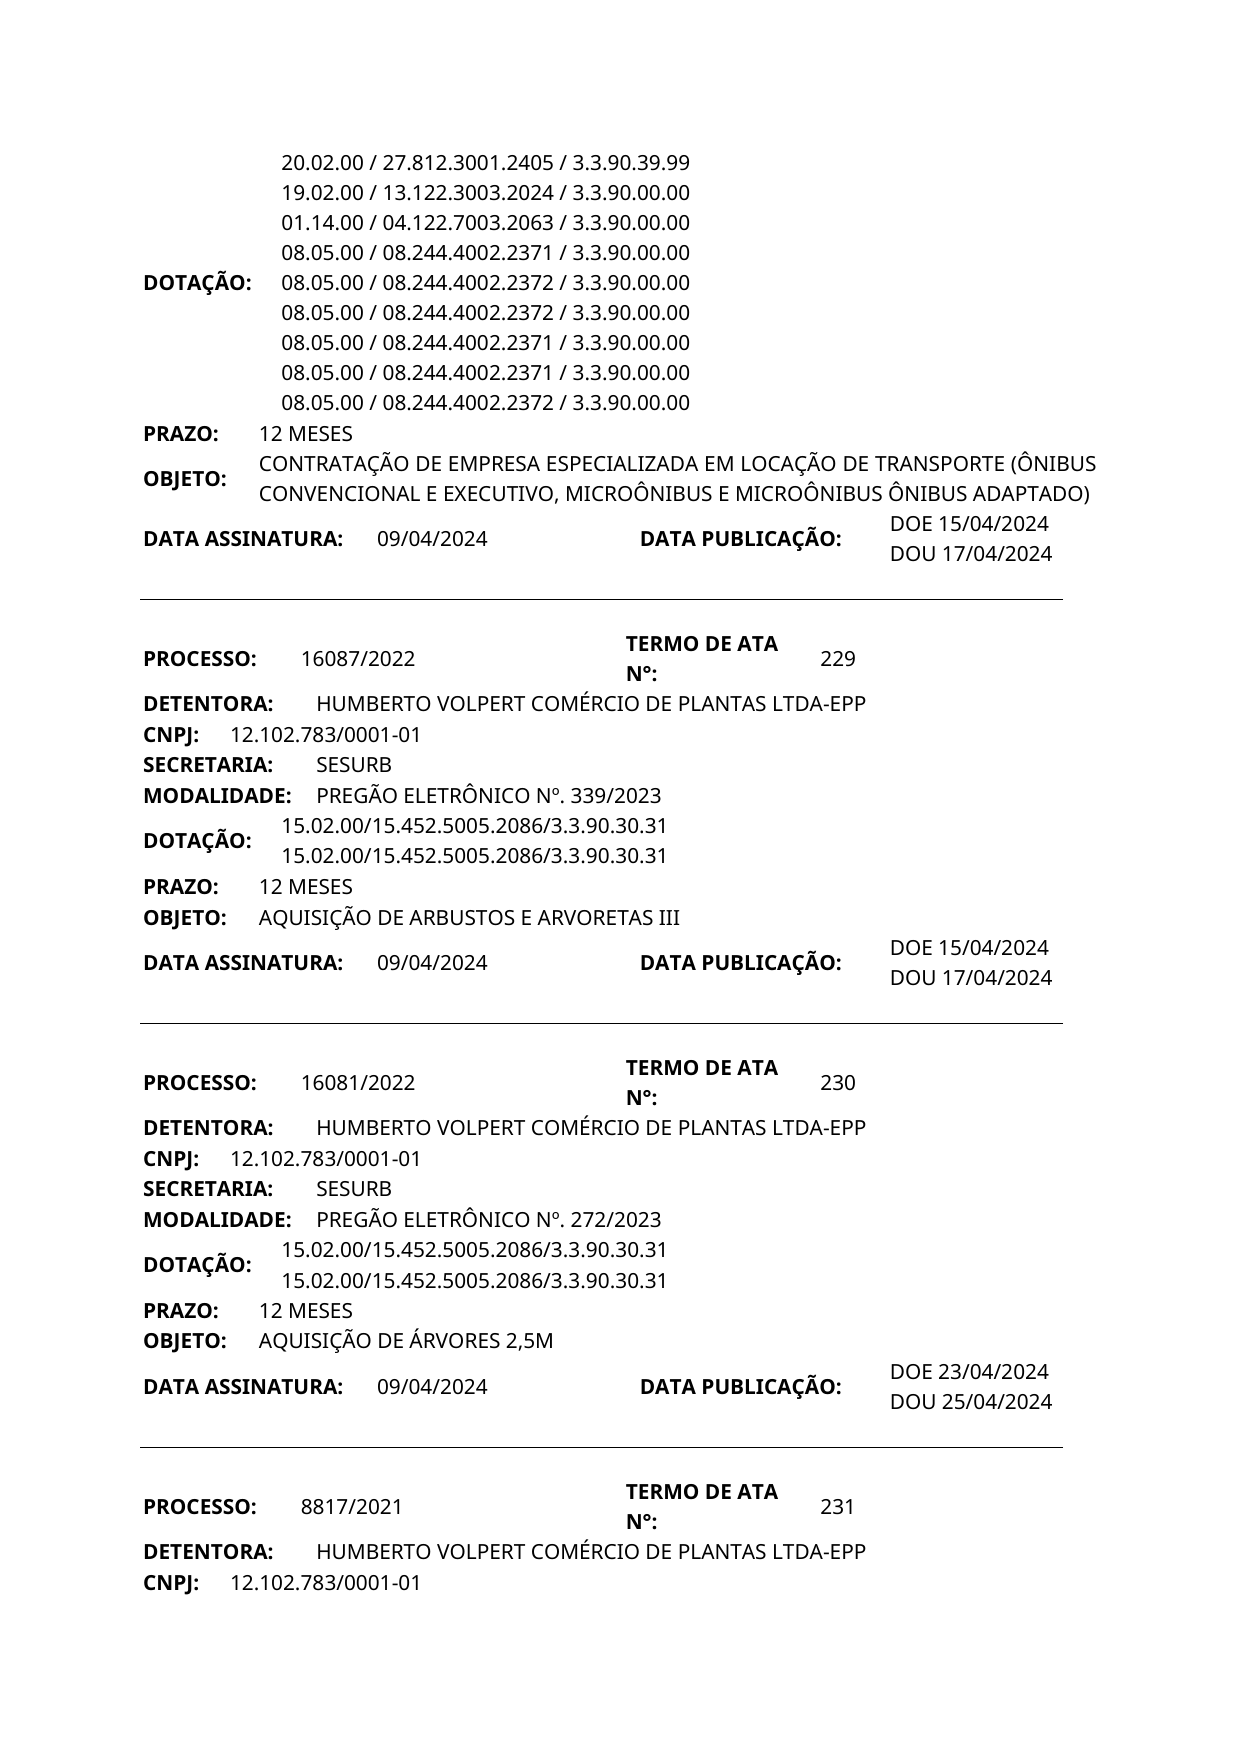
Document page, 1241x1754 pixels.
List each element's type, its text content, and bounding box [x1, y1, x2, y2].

table_cell MODALIDADE: [136, 781, 309, 812]
table_cell 12 MESES [251, 418, 1104, 449]
table_header PROCESSO: [136, 629, 293, 689]
table_cell DETENTORA: [136, 1537, 309, 1567]
table_cell OBJETO: [136, 902, 251, 933]
table_header TERMO DE ATA N°: [618, 1477, 813, 1537]
table_cell DATA PUBLICAÇÃO: [632, 1357, 882, 1417]
table_header 16087/2022 [293, 629, 618, 689]
table_header 16081/2022 [293, 1053, 618, 1113]
table_cell AQUISIÇÃO DE ÁRVORES 2,5M [251, 1326, 1104, 1357]
table_header 229 [813, 629, 1104, 689]
table_cell DATA ASSINATURA: [136, 1357, 369, 1417]
table_cell DATA PUBLICAÇÃO: [632, 509, 882, 569]
table_cell OBJETO: [136, 449, 251, 509]
table_cell doe 23/04/2024 dou 25/04/2024 [882, 1357, 1104, 1417]
table_cell 09/04/2024 [370, 509, 632, 569]
table_cell PREGÃO ELETRÔNICO Nº. 272/2023 [309, 1205, 1104, 1236]
table_cell 09/04/2024 [370, 1357, 632, 1417]
table_cell AQUISIÇÃO DE ARBUSTOS E ARVORETAS III [251, 902, 1104, 933]
table_cell PRAZO: [136, 871, 251, 902]
table_cell SECRETARIA: [136, 750, 309, 781]
table_cell 15.02.00/15.452.5005.2086/3.3.90.30.31 15.02.00/15.452.5005.2086/3.3.90.30.31 [274, 1236, 1104, 1296]
table_cell MODALIDADE: [136, 1205, 309, 1236]
table_header PROCESSO: [136, 1053, 293, 1113]
table_cell 12 meses [251, 1296, 1104, 1326]
table_cell 12.102.783/0001-01 [223, 1144, 1104, 1174]
table_cell PREGÃO ELETRÔNICO Nº. 339/2023 [309, 781, 1104, 812]
table_cell CONTRATAÇÃO DE EMPRESA ESPECIALIZADA EM LOCAÇÃO DE TRANSPORTE (ÔNIBUS CONVENCIONAL E EXECUTIVO, MICROÔNIBUS E MICROÔNIBUS ÔNIBUS ADAPTADO) [251, 449, 1104, 509]
table_cell DOTAÇÃO: [136, 1236, 274, 1296]
table_cell CNPJ: [136, 1144, 222, 1174]
table_cell 12 meses [251, 871, 1104, 902]
table_cell 12.102.783/0001-01 [223, 1568, 1104, 1598]
table_cell 20.02.00 / 27.812.3001.2405 / 3.3.90.39.99 19.02.00 / 13.122.3003.2024 / 3.3.90.00.00 01.14.00 / 04.122.7003.2063 / 3.3.90.00.00 08.05.00 / 08.244.4002.2371 / 3.3.90.00.00 08.05.00 / 08.244.4002.2372 / 3.3.90.00.00 08.05.00 / 08.244.4002.2372 / 3.3.90.00.00 08.05.00 / 08.244.4002.2371 / 3.3.90.00.00 08.05.00 / 08.244.4002.2371 / 3.3.90.00.00 08.05.00 / 08.244.4002.2372 / 3.3.90.00.00 [274, 148, 1104, 418]
table_cell DETENTORA: [136, 689, 309, 719]
table_cell sesurb [309, 1174, 1104, 1205]
table_cell sesurb [309, 750, 1104, 781]
table_header 230 [813, 1053, 1104, 1113]
table_header TERMO DE ATA N°: [618, 629, 813, 689]
table_cell OBJETO: [136, 1326, 251, 1357]
table_cell CNPJ: [136, 1568, 222, 1598]
table_cell doe 15/04/2024 dou 17/04/2024 [882, 933, 1104, 993]
table_cell DATA ASSINATURA: [136, 933, 369, 993]
table_cell 15.02.00/15.452.5005.2086/3.3.90.30.31 15.02.00/15.452.5005.2086/3.3.90.30.31 [274, 812, 1104, 871]
table_cell PRAZO: [136, 418, 251, 449]
table_cell DOTAÇÃO: [136, 148, 274, 418]
table_header 8817/2021 [293, 1477, 618, 1537]
table_header TERMO DE ATA N°: [618, 1053, 813, 1113]
table_cell DOTAÇÃO: [136, 812, 274, 871]
table_cell HUMBERTO VOLPERT COMÉRCIO DE PLANTAS LTDA-EPP [309, 689, 1104, 719]
table_cell DATA PUBLICAÇÃO: [632, 933, 882, 993]
table_cell 09/04/2024 [370, 933, 632, 993]
table_header 231 [813, 1477, 1104, 1537]
table_cell CNPJ: [136, 719, 222, 750]
table_cell DETENTORA: [136, 1113, 309, 1143]
table_cell DATA ASSINATURA: [136, 509, 369, 569]
table_cell 12.102.783/0001-01 [223, 719, 1104, 750]
table_header PROCESSO: [136, 1477, 293, 1537]
table_cell SECRETARIA: [136, 1174, 309, 1205]
table_cell HUMBERTO VOLPERT COMÉRCIO DE PLANTAS LTDA-EPP [309, 1537, 1104, 1567]
table_cell PRAZO: [136, 1296, 251, 1326]
table_cell doe 15/04/2024 dou 17/04/2024 [882, 509, 1104, 569]
table_cell HUMBERTO VOLPERT COMÉRCIO DE PLANTAS LTDA-EPP [309, 1113, 1104, 1143]
